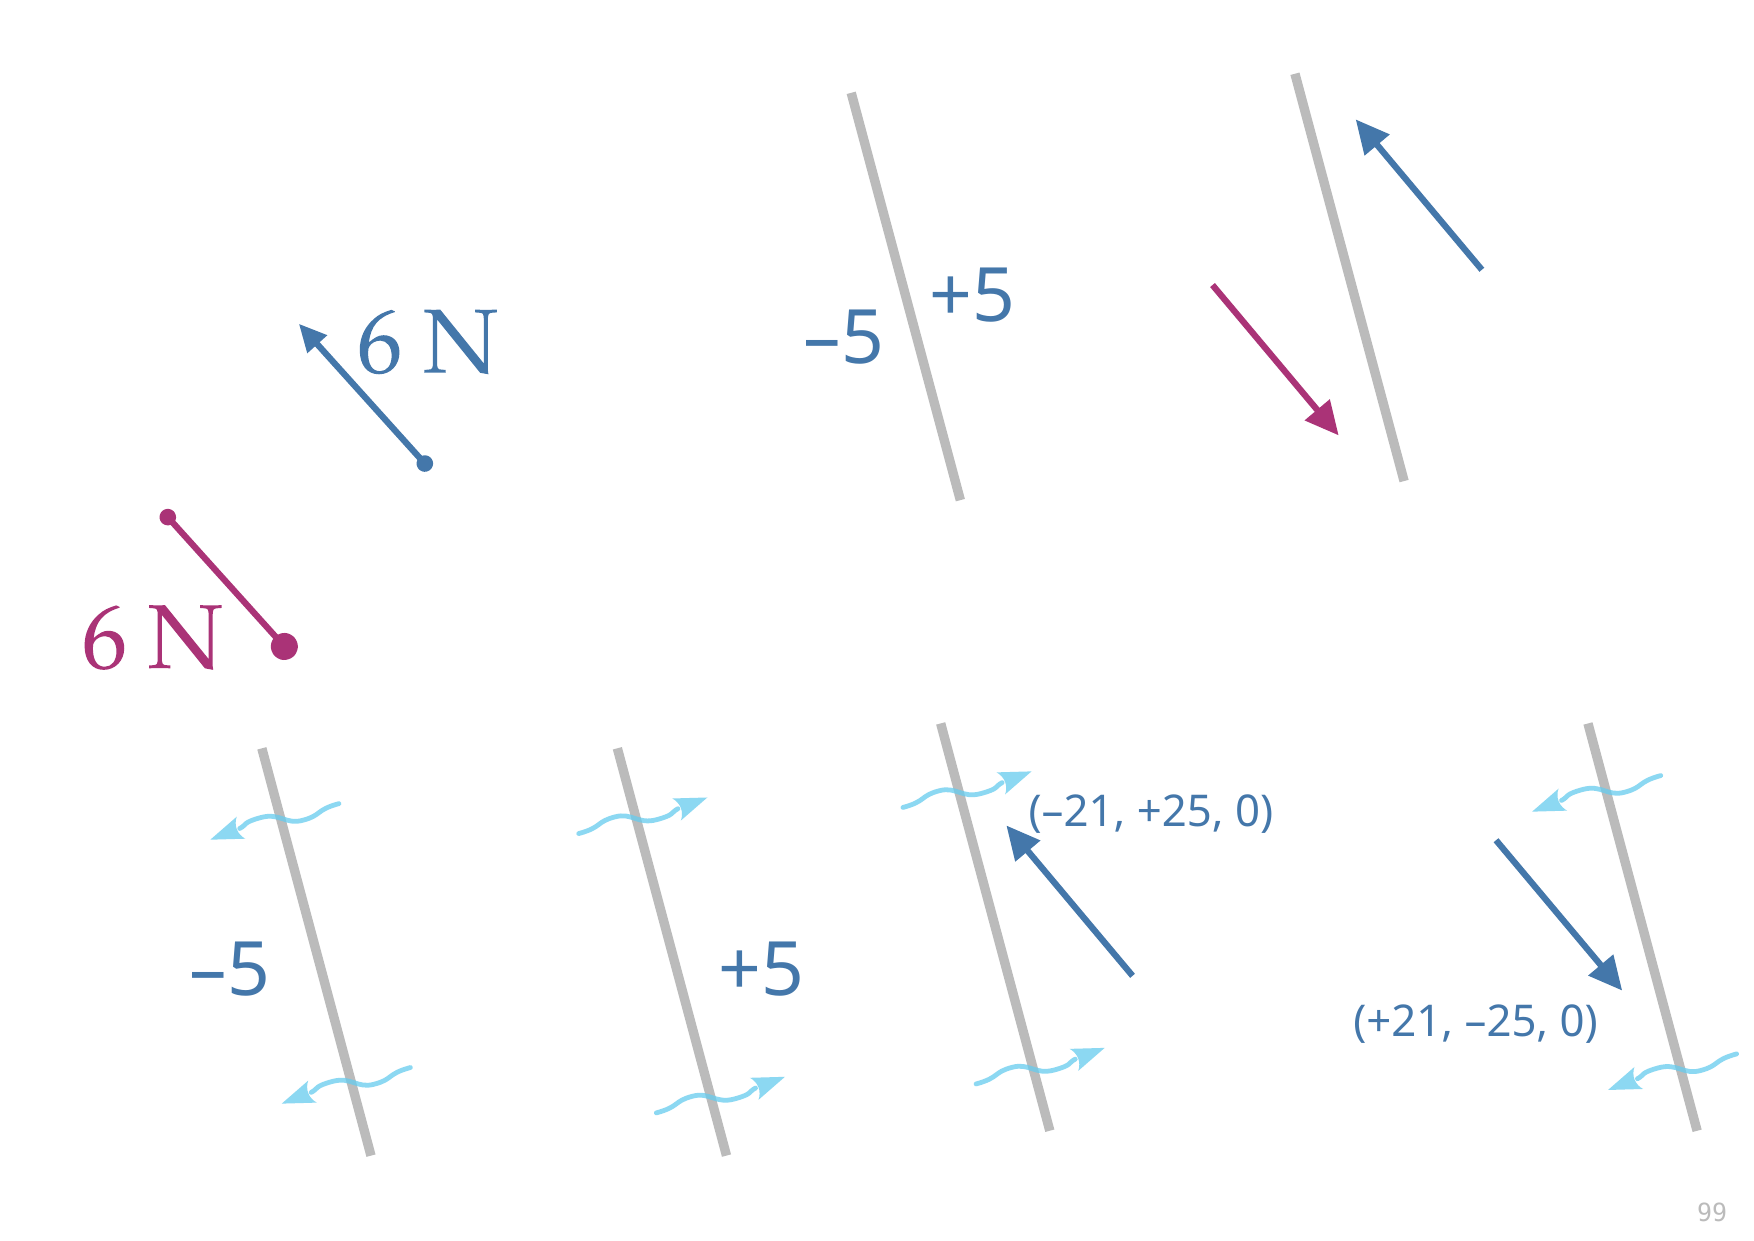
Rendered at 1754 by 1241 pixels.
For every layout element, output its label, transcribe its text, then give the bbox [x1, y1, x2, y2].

text_box [149, 605, 222, 670]
text_box [84, 605, 125, 670]
text_box [424, 309, 497, 375]
text_box –5 [789, 275, 894, 366]
text_box –5 [174, 907, 280, 998]
text_box +5 [914, 234, 1028, 325]
text_box [359, 309, 400, 375]
text_box +5 [704, 907, 817, 998]
text_box (–21, +25, 0) [1013, 771, 1302, 838]
text_box (+21, –25, 0) [1338, 982, 1600, 1049]
